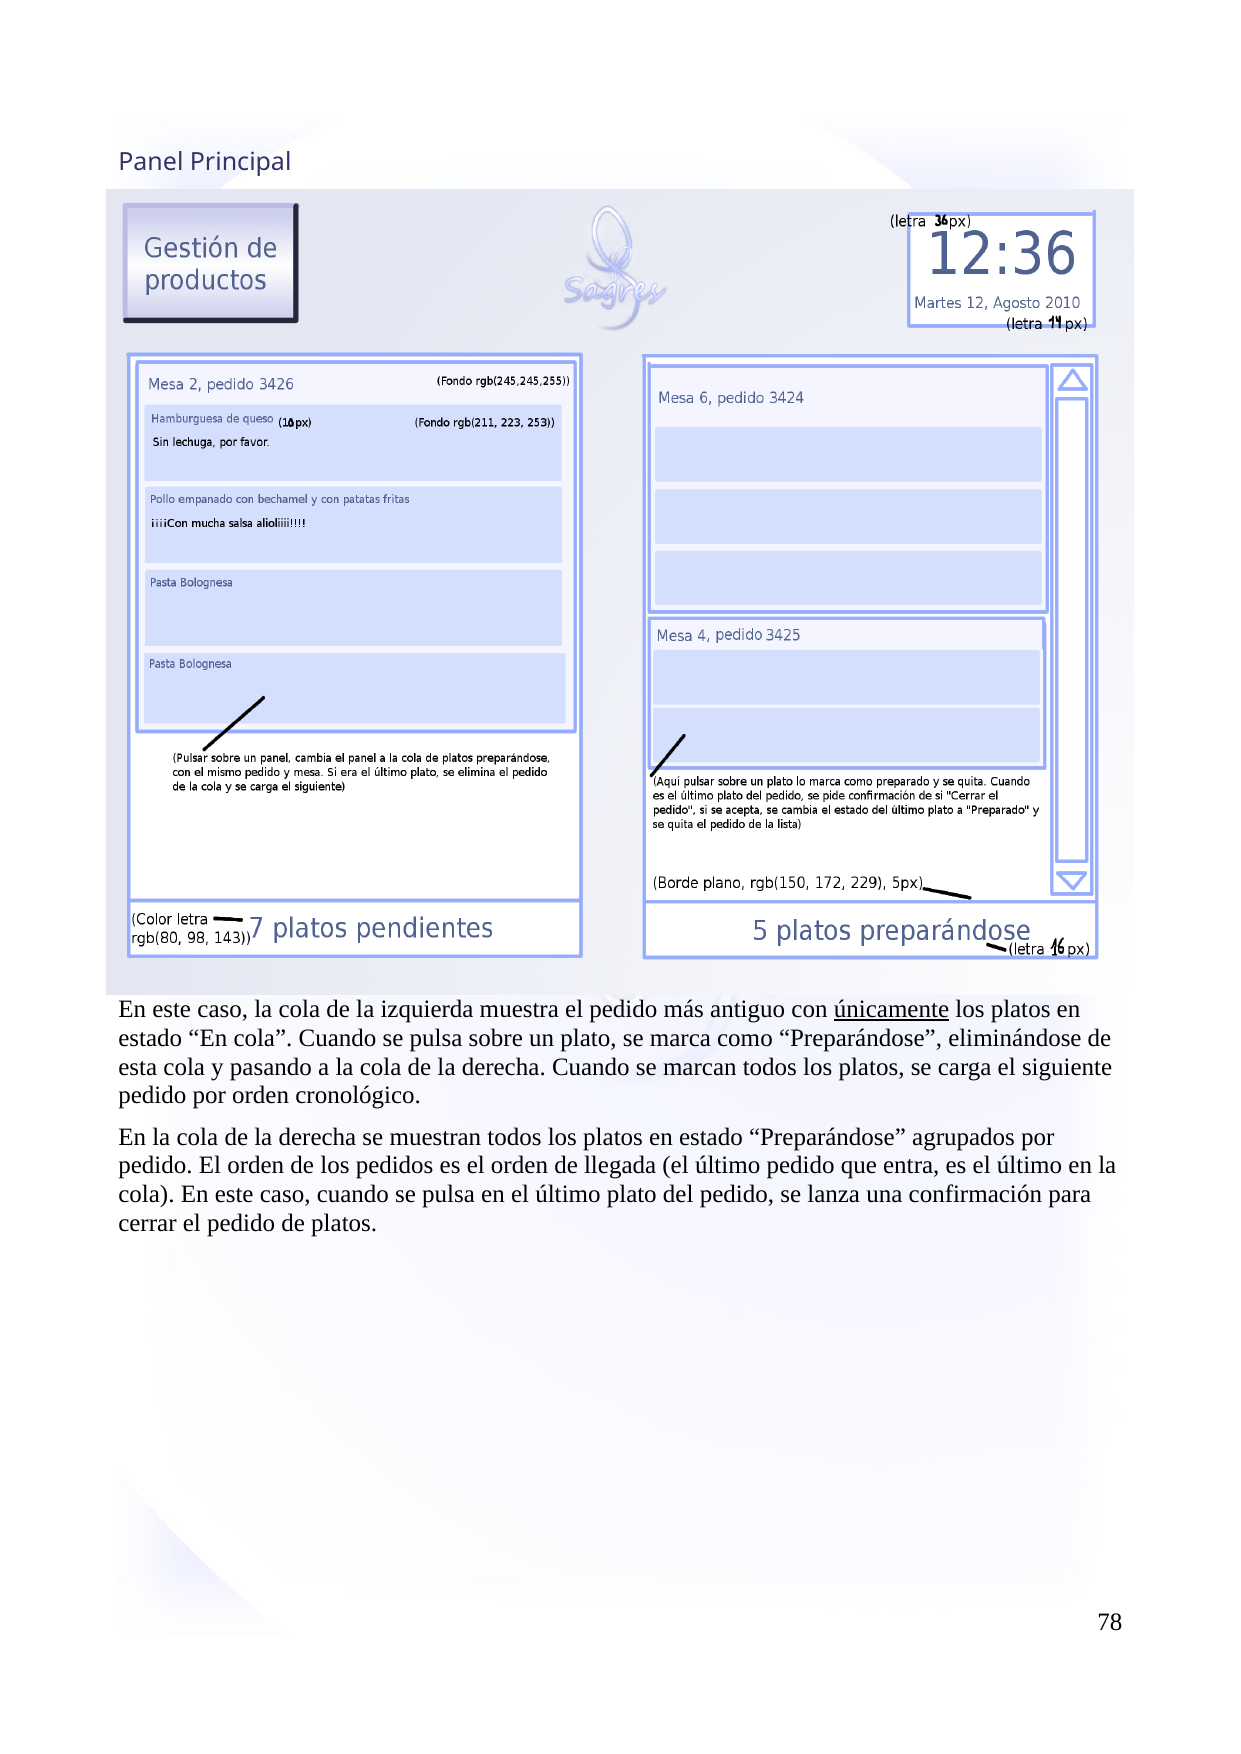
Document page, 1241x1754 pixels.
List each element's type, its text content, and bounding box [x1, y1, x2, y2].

subtitle Panel Principal [118, 143, 1122, 177]
picture [105, 177, 1135, 995]
picture [118, 118, 1122, 143]
text En este caso, la cola de la izquierda muestra el pedido más antiguo con únicamente los platos en estado “En cola”. Cuando se pulsa sobre un plato, se marca como “Preparándose”, eliminándose de esta cola y pasando a la cola de la derecha. Cuando se marcan todos los platos, se carga el siguiente pedido por orden cronológico. [118, 995, 1122, 1109]
picture [118, 1237, 1122, 1636]
text En la cola de la derecha se muestran todos los platos en estado “Preparándose” agrupados por pedido. El orden de los pedidos es el orden de llegada (el último pedido que entra, es el último en la cola). En este caso, cuando se pulsa en el último plato del pedido, se lanza una confirmación para cerrar el pedido de platos. [118, 1122, 1122, 1237]
picture [118, 1109, 1122, 1122]
